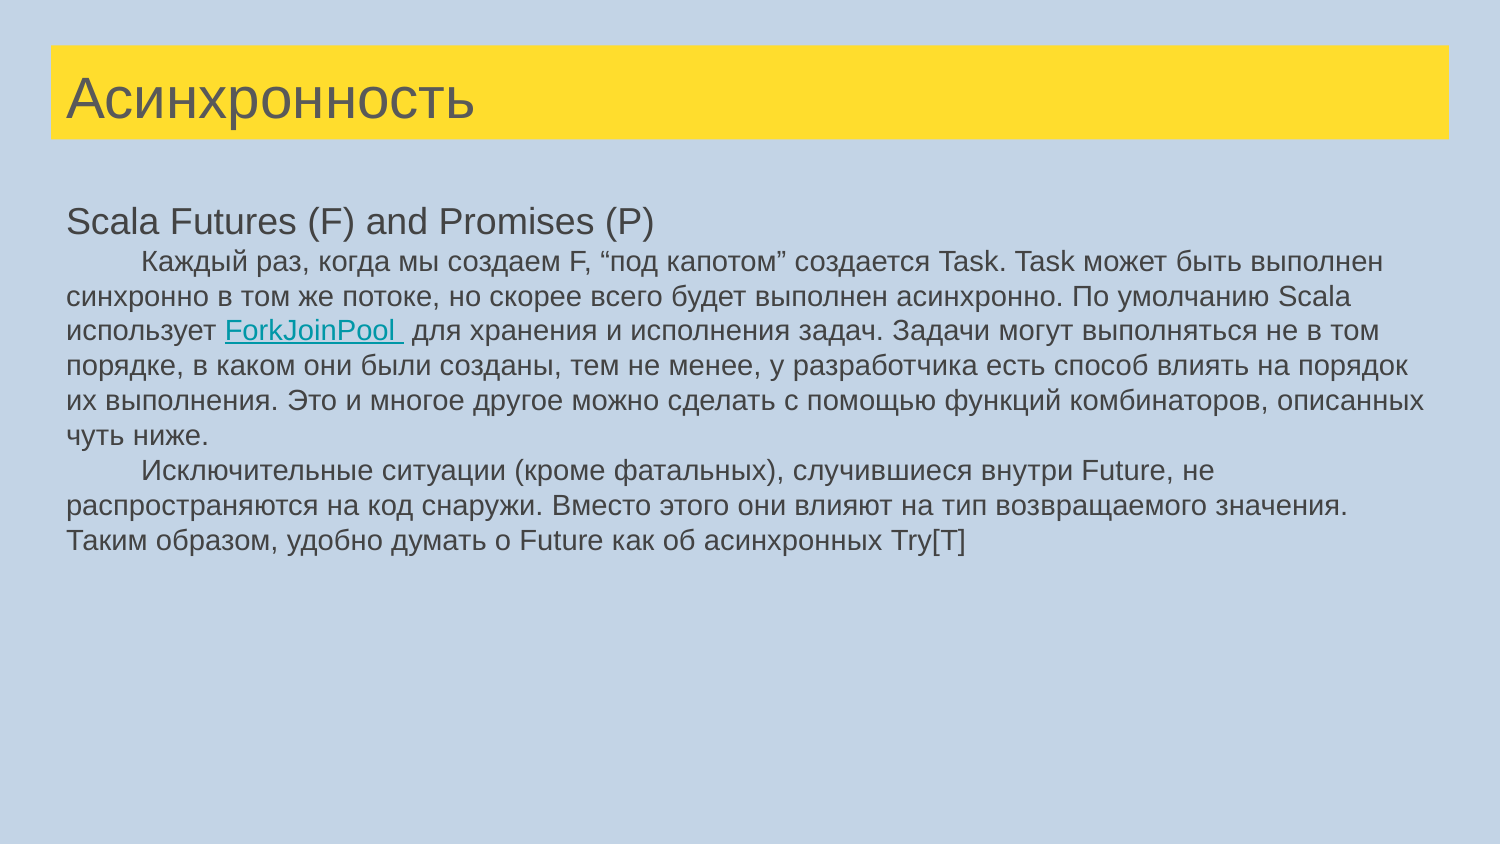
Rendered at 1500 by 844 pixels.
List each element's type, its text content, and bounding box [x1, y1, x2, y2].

title Асинхронность [51, 45, 1449, 140]
text_box Scala Futures (F) and Promises (P) Каждый раз, когда мы создаем F, “под капотом” создается Task. Task может быть выполнен синхронно в том же потоке, но скорее всего будет выполнен асинхронно. По умолчанию Scala использует ForkJoinPool для хранения и исполнения задач. Задачи могут выполняться не в том порядке, в каком они были созданы, тем не менее, у разработчика есть способ влиять на порядок их выполнения. Это и многое другое можно сделать с помощью функций комбинаторов, описанных чуть ниже. Исключительные ситуации (кроме фатальных), случившиеся внутри Future, не распространяются на код снаружи. Вместо этого они влияют на тип возвращаемого значения. Таким образом, удобно думать о Future как об асинхронных Try[T] [51, 181, 1449, 584]
